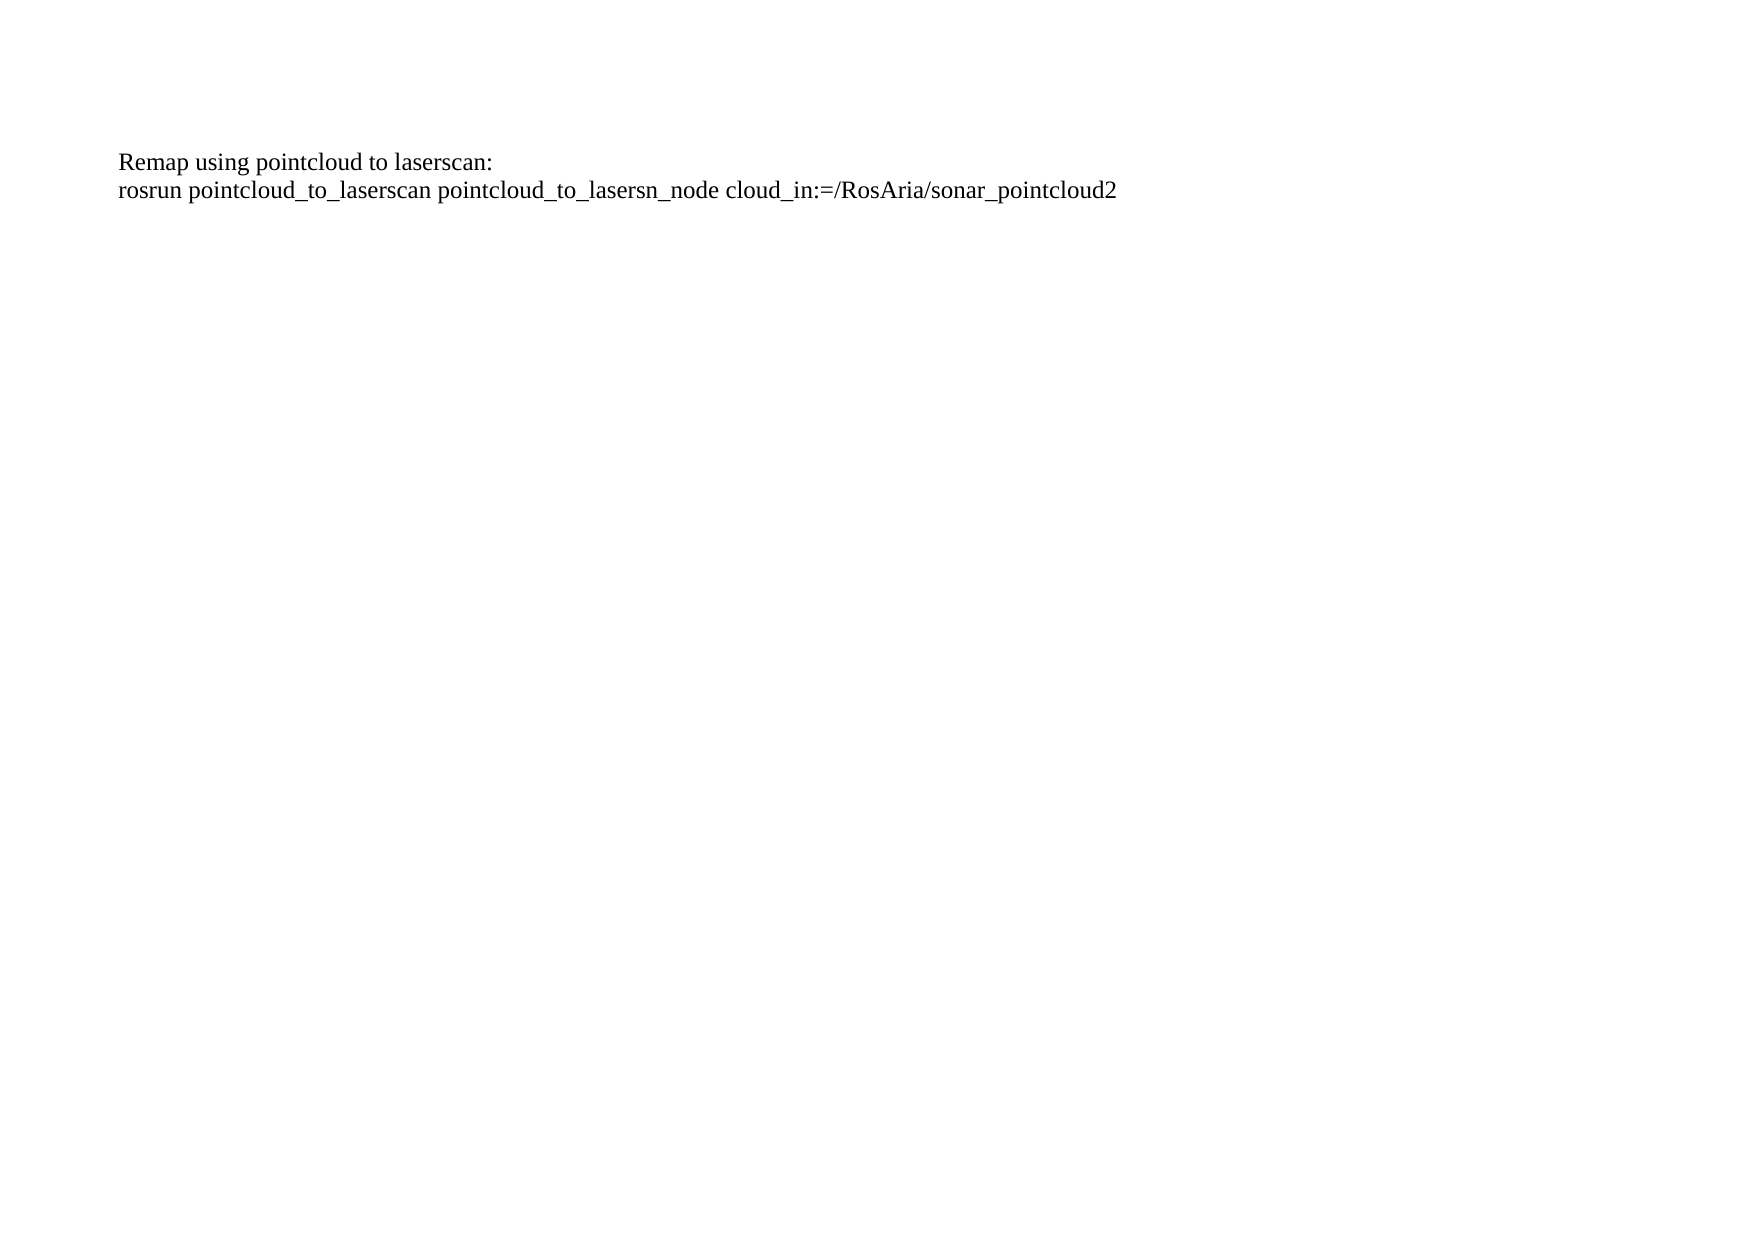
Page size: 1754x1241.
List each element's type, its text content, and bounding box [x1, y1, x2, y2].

text rosrun pointcloud_to_laserscan pointcloud_to_lasersn_node cloud_in:=/RosAria/sonar_pointcloud2 [118, 176, 1636, 204]
text Remap using pointcloud to laserscan: [118, 147, 1636, 176]
